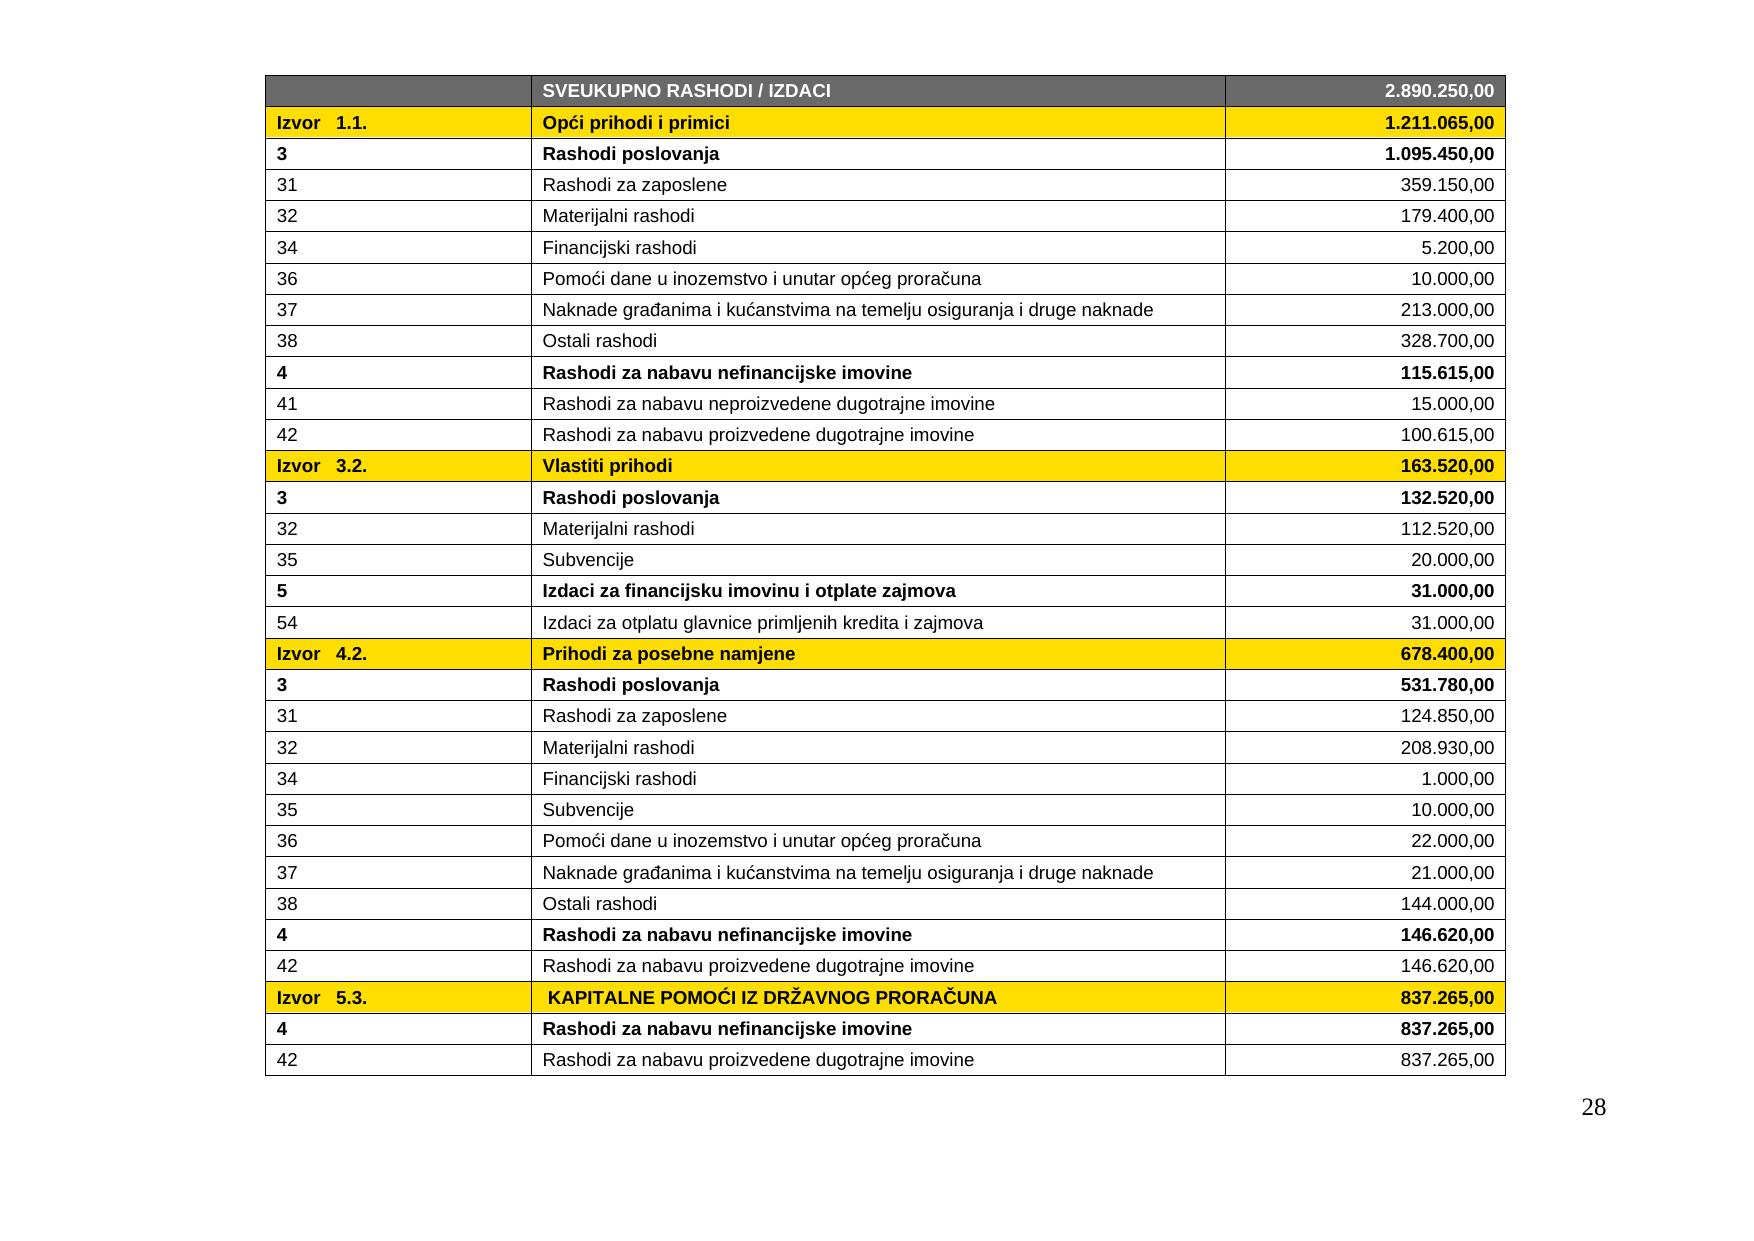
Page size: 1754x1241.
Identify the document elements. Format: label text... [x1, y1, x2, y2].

table_cell 100.615,00 [1226, 420, 1505, 450]
table_cell 36 [266, 826, 531, 856]
table_cell SVEUKUPNO RASHODI / IZDACI [532, 76, 1225, 106]
table_cell 31 [266, 170, 531, 200]
table_cell 124.850,00 [1226, 701, 1505, 731]
table_cell 20.000,00 [1226, 545, 1505, 575]
table_cell 3 [266, 139, 531, 169]
table_cell Rashodi poslovanja [532, 139, 1225, 169]
table_cell 35 [266, 795, 531, 825]
table_cell 22.000,00 [1226, 826, 1505, 856]
table_cell Pomoći dane u inozemstvo i unutar općeg proračuna [532, 826, 1225, 856]
table_cell Rashodi za nabavu nefinancijske imovine [532, 1014, 1225, 1044]
table_cell 32 [266, 732, 531, 762]
table_cell [266, 76, 531, 106]
table_cell 208.930,00 [1226, 732, 1505, 762]
table_cell 179.400,00 [1226, 201, 1505, 231]
table_cell 38 [266, 326, 531, 356]
table_cell Izvor 4.2. [266, 639, 531, 669]
table_cell 31.000,00 [1226, 607, 1505, 637]
table_cell 144.000,00 [1226, 889, 1505, 919]
table_cell 837.265,00 [1226, 1045, 1505, 1075]
table_cell 213.000,00 [1226, 295, 1505, 325]
table_cell 54 [266, 607, 531, 637]
table_cell 15.000,00 [1226, 389, 1505, 419]
table_cell 21.000,00 [1226, 857, 1505, 887]
table_cell 37 [266, 857, 531, 887]
table_cell Materijalni rashodi [532, 732, 1225, 762]
table_cell 2.890.250,00 [1226, 76, 1505, 106]
table_cell Rashodi za nabavu proizvedene dugotrajne imovine [532, 951, 1225, 981]
table_cell 837.265,00 [1226, 982, 1505, 1012]
table_cell 36 [266, 264, 531, 294]
table_cell Izdaci za otplatu glavnice primljenih kredita i zajmova [532, 607, 1225, 637]
table_cell Rashodi za nabavu neproizvedene dugotrajne imovine [532, 389, 1225, 419]
table_cell Materijalni rashodi [532, 201, 1225, 231]
table_cell 115.615,00 [1226, 357, 1505, 387]
table_cell Materijalni rashodi [532, 514, 1225, 544]
table_cell 10.000,00 [1226, 795, 1505, 825]
table_cell Rashodi za nabavu nefinancijske imovine [532, 357, 1225, 387]
table_cell 4 [266, 1014, 531, 1044]
table_cell 163.520,00 [1226, 451, 1505, 481]
table_cell 1.211.065,00 [1226, 107, 1505, 137]
table_cell Financijski rashodi [532, 232, 1225, 262]
table_cell 5 [266, 576, 531, 606]
table_cell Naknade građanima i kućanstvima na temelju osiguranja i druge naknade [532, 857, 1225, 887]
table_cell 359.150,00 [1226, 170, 1505, 200]
table_cell Financijski rashodi [532, 764, 1225, 794]
table_cell 3 [266, 670, 531, 700]
table_cell Rashodi za zaposlene [532, 170, 1225, 200]
table_cell Naknade građanima i kućanstvima na temelju osiguranja i druge naknade [532, 295, 1225, 325]
table_cell 34 [266, 232, 531, 262]
table_cell 1.000,00 [1226, 764, 1505, 794]
table_cell 678.400,00 [1226, 639, 1505, 669]
table_cell Ostali rashodi [532, 889, 1225, 919]
table_cell Rashodi za nabavu proizvedene dugotrajne imovine [532, 1045, 1225, 1075]
table_cell 32 [266, 201, 531, 231]
table_cell 38 [266, 889, 531, 919]
table_cell 112.520,00 [1226, 514, 1505, 544]
table_cell Rashodi poslovanja [532, 670, 1225, 700]
table_cell 837.265,00 [1226, 1014, 1505, 1044]
table_cell 1.095.450,00 [1226, 139, 1505, 169]
table_cell 3 [266, 482, 531, 512]
table_cell Subvencije [532, 545, 1225, 575]
table_cell Vlastiti prihodi [532, 451, 1225, 481]
table_cell 31 [266, 701, 531, 731]
table_cell 531.780,00 [1226, 670, 1505, 700]
table_cell 328.700,00 [1226, 326, 1505, 356]
table_cell 5.200,00 [1226, 232, 1505, 262]
table_cell 37 [266, 295, 531, 325]
table_cell Ostali rashodi [532, 326, 1225, 356]
table_cell Izdaci za financijsku imovinu i otplate zajmova [532, 576, 1225, 606]
table_cell Opći prihodi i primici [532, 107, 1225, 137]
table_cell 146.620,00 [1226, 951, 1505, 981]
table_cell Rashodi za nabavu nefinancijske imovine [532, 920, 1225, 950]
table_cell Izvor 1.1. [266, 107, 531, 137]
table_cell 132.520,00 [1226, 482, 1505, 512]
table_cell 10.000,00 [1226, 264, 1505, 294]
table_cell 146.620,00 [1226, 920, 1505, 950]
table_cell Rashodi za zaposlene [532, 701, 1225, 731]
table_cell Izvor 5.3. [266, 982, 531, 1012]
table_cell Rashodi za nabavu proizvedene dugotrajne imovine [532, 420, 1225, 450]
table_cell 34 [266, 764, 531, 794]
table_cell Subvencije [532, 795, 1225, 825]
table_cell 41 [266, 389, 531, 419]
table_cell 42 [266, 951, 531, 981]
table_cell KAPITALNE POMOĆI IZ DRŽAVNOG PRORAČUNA [532, 982, 1225, 1012]
table_cell 42 [266, 1045, 531, 1075]
table_cell Pomoći dane u inozemstvo i unutar općeg proračuna [532, 264, 1225, 294]
table_cell 31.000,00 [1226, 576, 1505, 606]
table_cell 42 [266, 420, 531, 450]
table_cell 4 [266, 357, 531, 387]
table_cell Prihodi za posebne namjene [532, 639, 1225, 669]
table_cell Rashodi poslovanja [532, 482, 1225, 512]
table_cell 32 [266, 514, 531, 544]
table_cell 4 [266, 920, 531, 950]
table_cell 35 [266, 545, 531, 575]
table_cell Izvor 3.2. [266, 451, 531, 481]
